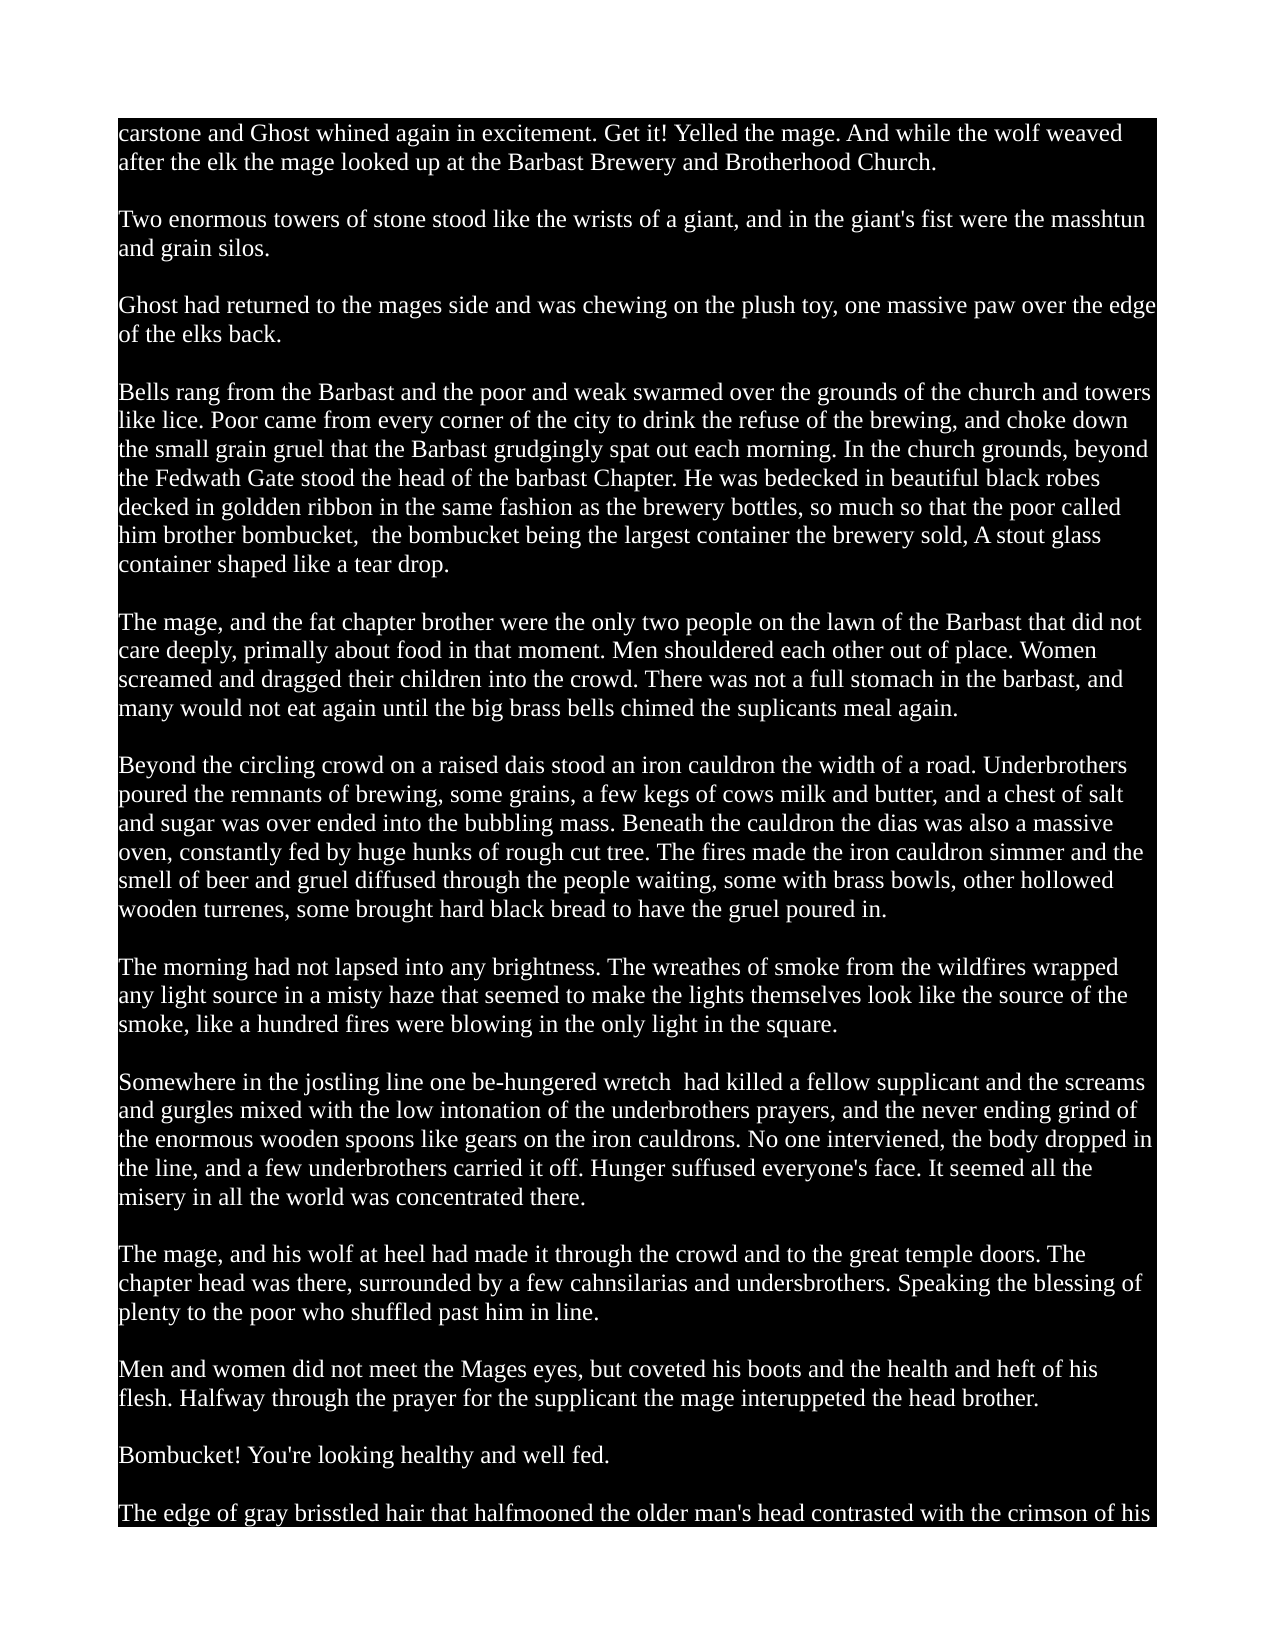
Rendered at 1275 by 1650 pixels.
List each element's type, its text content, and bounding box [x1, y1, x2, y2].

text carstone and Ghost whined again in excitement. Get it! Yelled the mage. And while the wolf weaved after the elk the mage looked up at the Barbast Brewery and Brotherhood Church. Two enormous towers of stone stood like the wrists of a giant, and in the giant's fist were the masshtun and grain silos. [118, 118, 1157, 262]
text Bells rang from the Barbast and the poor and weak swarmed over the grounds of the church and towers like lice. Poor came from every corner of the city to drink the refuse of the brewing, and choke down the small grain gruel that the Barbast grudgingly spat out each morning. In the church grounds, beyond the Fedwath Gate stood the head of the barbast Chapter. He was bedecked in beautiful black robes decked in goldden ribbon in the same fashion as the brewery bottles, so much so that the poor called him brother bombucket, the bombucket being the largest container the brewery sold, A stout glass container shaped like a tear drop. The mage, and the fat chapter brother were the only two people on the lawn of the Barbast that did not care deeply, primally about food in that moment. Men shouldered each other out of place. Women screamed and dragged their children into the crowd. There was not a full stomach in the barbast, and many would not eat again until the big brass bells chimed the suplicants meal again. [118, 377, 1157, 722]
text Bombucket! You're looking healthy and well fed. The edge of gray brisstled hair that halfmooned the older man's head contrasted with the crimson of his [118, 1441, 1157, 1527]
text Ghost had returned to the mages side and was chewing on the plush toy, one massive paw over the edge of the elks back. [118, 291, 1157, 348]
text Beyond the circling crowd on a raised dais stood an iron cauldron the width of a road. Underbrothers poured the remnants of brewing, some grains, a few kegs of cows milk and butter, and a chest of salt and sugar was over ended into the bubbling mass. Beneath the cauldron the dias was also a massive oven, constantly fed by huge hunks of rough cut tree. The fires made the iron cauldron simmer and the smell of beer and gruel diffused through the people waiting, some with brass bowls, other hollowed wooden turrenes, some brought hard black bread to have the gruel poured in. The morning had not lapsed into any brightness. The wreathes of smoke from the wildfires wrapped any light source in a misty haze that seemed to make the lights themselves look like the source of the smoke, like a hundred fires were blowing in the only light in the square. Somewhere in the jostling line one be-hungered wretch had killed a fellow supplicant and the screams and gurgles mixed with the low intonation of the underbrothers prayers, and the never ending grind of the enormous wooden spoons like gears on the iron cauldrons. No one interviened, the body dropped in the line, and a few underbrothers carried it off. Hunger suffused everyone's face. It seemed all the misery in all the world was concentrated there. The mage, and his wolf at heel had made it through the crowd and to the great temple doors. The chapter head was there, surrounded by a few cahnsilarias and undersbrothers. Speaking the blessing of plenty to the poor who shuffled past him in line. Men and women did not meet the Mages eyes, but coveted his boots and the health and heft of his flesh. Halfway through the prayer for the supplicant the mage interuppeted the head brother. [118, 722, 1157, 1412]
